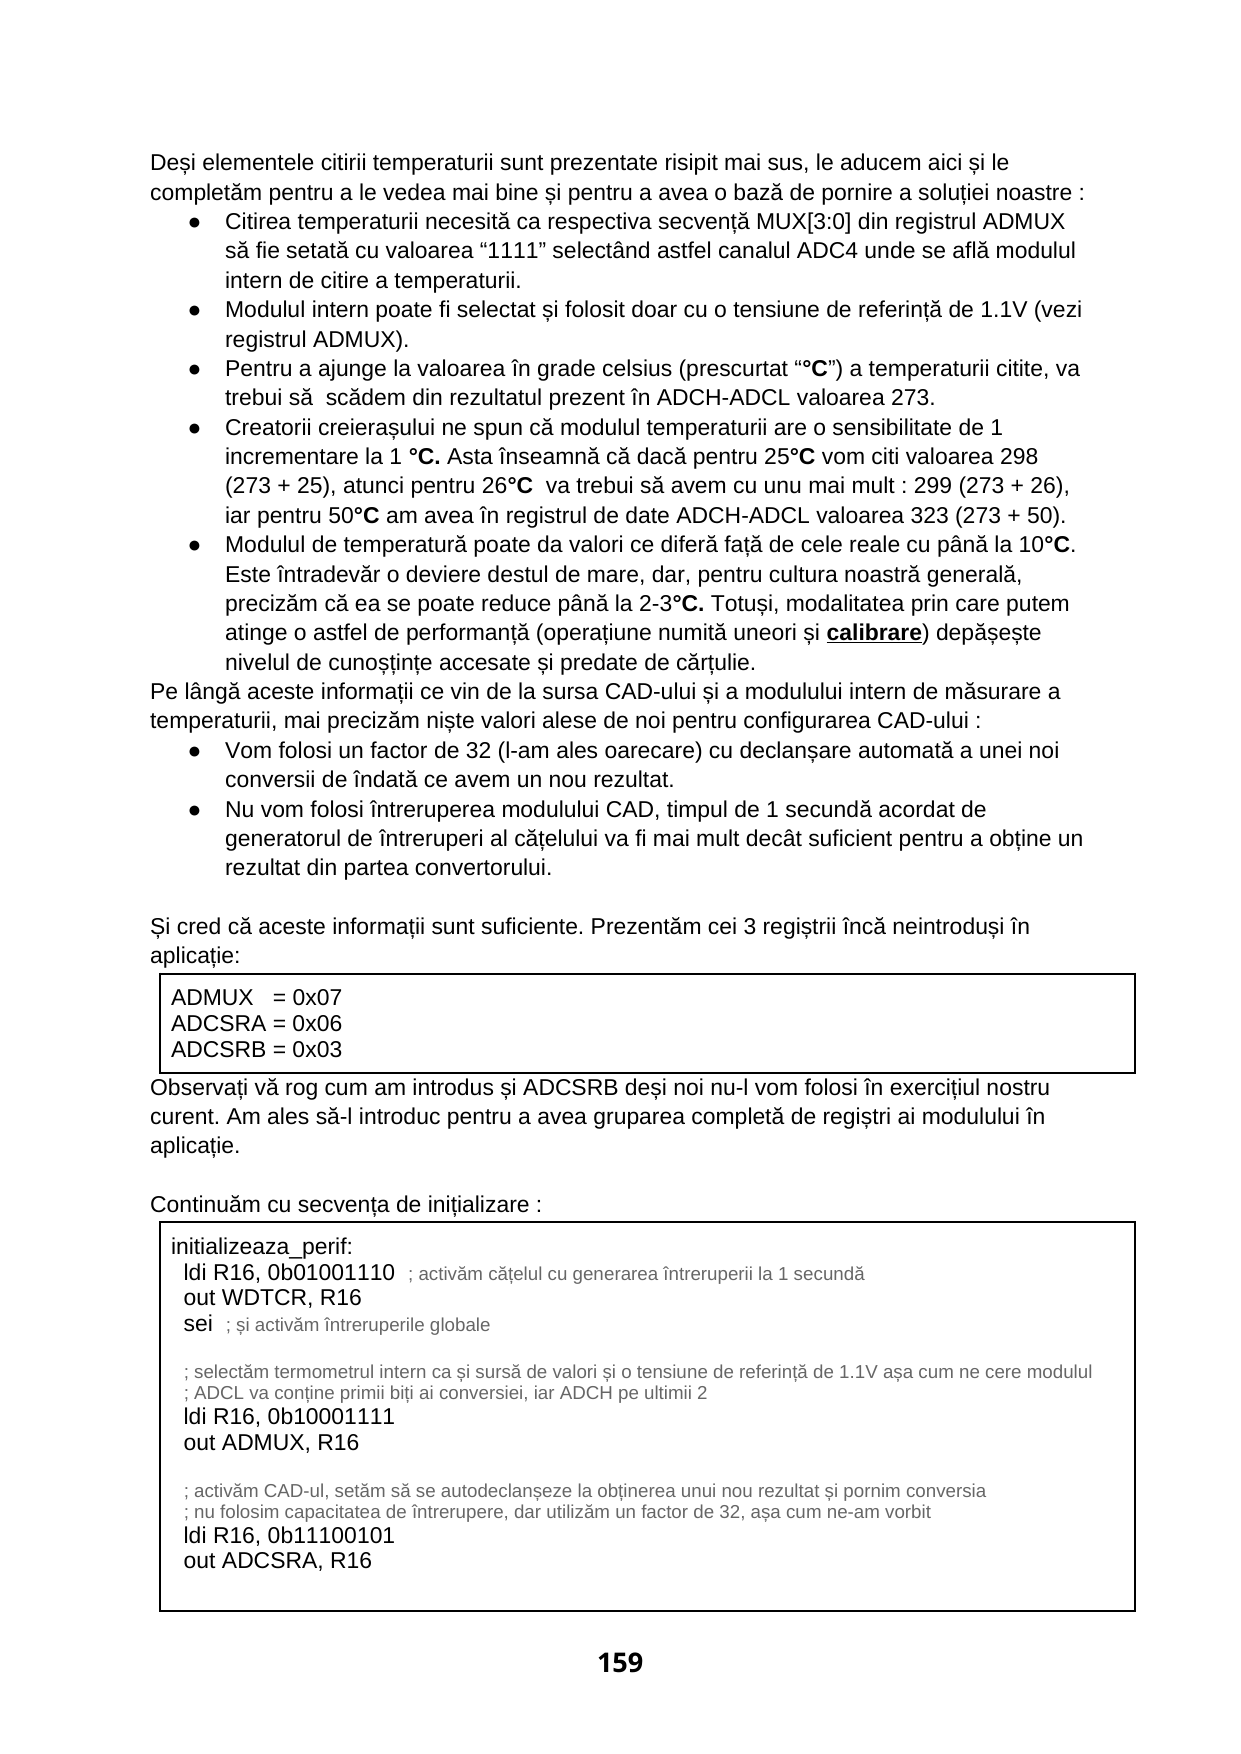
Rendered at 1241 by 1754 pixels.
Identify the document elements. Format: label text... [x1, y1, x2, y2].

list Pentru a ajunge la valoarea în grade celsius (prescurtat “°C”) a temperaturii citite, va trebui să scădem din rezultatul prezent în ADCH-ADCL valoarea 273. [187, 356, 1090, 411]
list Modulul de temperatură poate da valori ce diferă față de cele reale cu până la 10°C. Este întradevăr o deviere destul de mare, dar, pentru cultura noastră generală, precizăm că ea se poate reduce până la 2-3°C. Totuși, modalitatea prin care putem atinge o astfel de performanță (operațiune numită uneori și calibrare) depășește nivelul de cunoșțințe accesate și predate de cărțulie. [187, 532, 1090, 675]
text Deși elementele citirii temperaturii sunt prezentate risipit mai sus, le aducem aici și le completăm pentru a le vedea mai bine și pentru a avea o bază de pornire a soluției noastre : [150, 150, 1090, 205]
text Observați vă rog cum am introdus și ADCSRB deși noi nu-l vom folosi în exercițiul nostru curent. Am ales să-l introduc pentru a avea gruparea completă de regiștri ai modulului în aplicație. [150, 1074, 1090, 1159]
text Continuăm cu secvența de inițializare : [150, 1192, 1090, 1217]
text Pe lângă aceste informații ce vin de la sursa CAD-ului și a modulului intern de măsurare a temperaturii, mai precizăm niște valori alese de noi pentru configurarea CAD-ului : [150, 679, 1090, 734]
list Creatorii creierașului ne spun că modulul temperaturii are o sensibilitate de 1 incrementare la 1 °C. Asta înseamnă că dacă pentru 25°C vom citi valoarea 298 (273 + 25), atunci pentru 26°C va trebui să avem cu unu mai mult : 299 (273 + 26), iar pentru 50°C am avea în registrul de date ADCH-ADCL valoarea 323 (273 + 50). [187, 414, 1090, 528]
text Și cred că aceste informații sunt suficiente. Prezentăm cei 3 regiștrii încă neintroduși în aplicație: [150, 914, 1090, 969]
list Nu vom folosi întreruperea modulului CAD, timpul de 1 secundă acordat de generatorul de întreruperi al cățelului va fi mai mult decât suficient pentru a obține un rezultat din partea convertorului. [187, 796, 1090, 881]
table_header ADMUX = 0x07 ADCSRA = 0x06 ADCSRB = 0x03 [161, 975, 1134, 1072]
list Modulul intern poate fi selectat și folosit doar cu o tensiune de referință de 1.1V (vezi registrul ADMUX). [187, 297, 1090, 352]
table_header initializeaza_perif: ldi R16, 0b01001110 ; activăm cățelul cu generarea întreruperii la 1 secundă out WDTCR, R16 sei ; și activăm întreruperile globale ; selectăm termometrul intern ca și sursă de valori și o tensiune de referință de 1.1V așa cum ne cere modulul ; ADCL va conține primii biți ai conversiei, iar ADCH pe ultimii 2 ldi R16, 0b10001111 out ADMUX, R16 ; activăm CAD-ul, setăm să se autodeclanșeze la obținerea unui nou rezultat și pornim conversia ; nu folosim capacitatea de întrerupere, dar utilizăm un factor de 32, așa cum ne-am vorbit ldi R16, 0b11100101 out ADCSRA, R16 [161, 1223, 1134, 1610]
list Vom folosi un factor de 32 (l-am ales oarecare) cu declanșare automată a unei noi conversii de îndată ce avem un nou rezultat. [187, 737, 1090, 792]
list Citirea temperaturii necesită ca respectiva secvență MUX[3:0] din registrul ADMUX să fie setată cu valoarea “1111” selectând astfel canalul ADC4 unde se află modulul intern de citire a temperaturii. [187, 209, 1090, 293]
